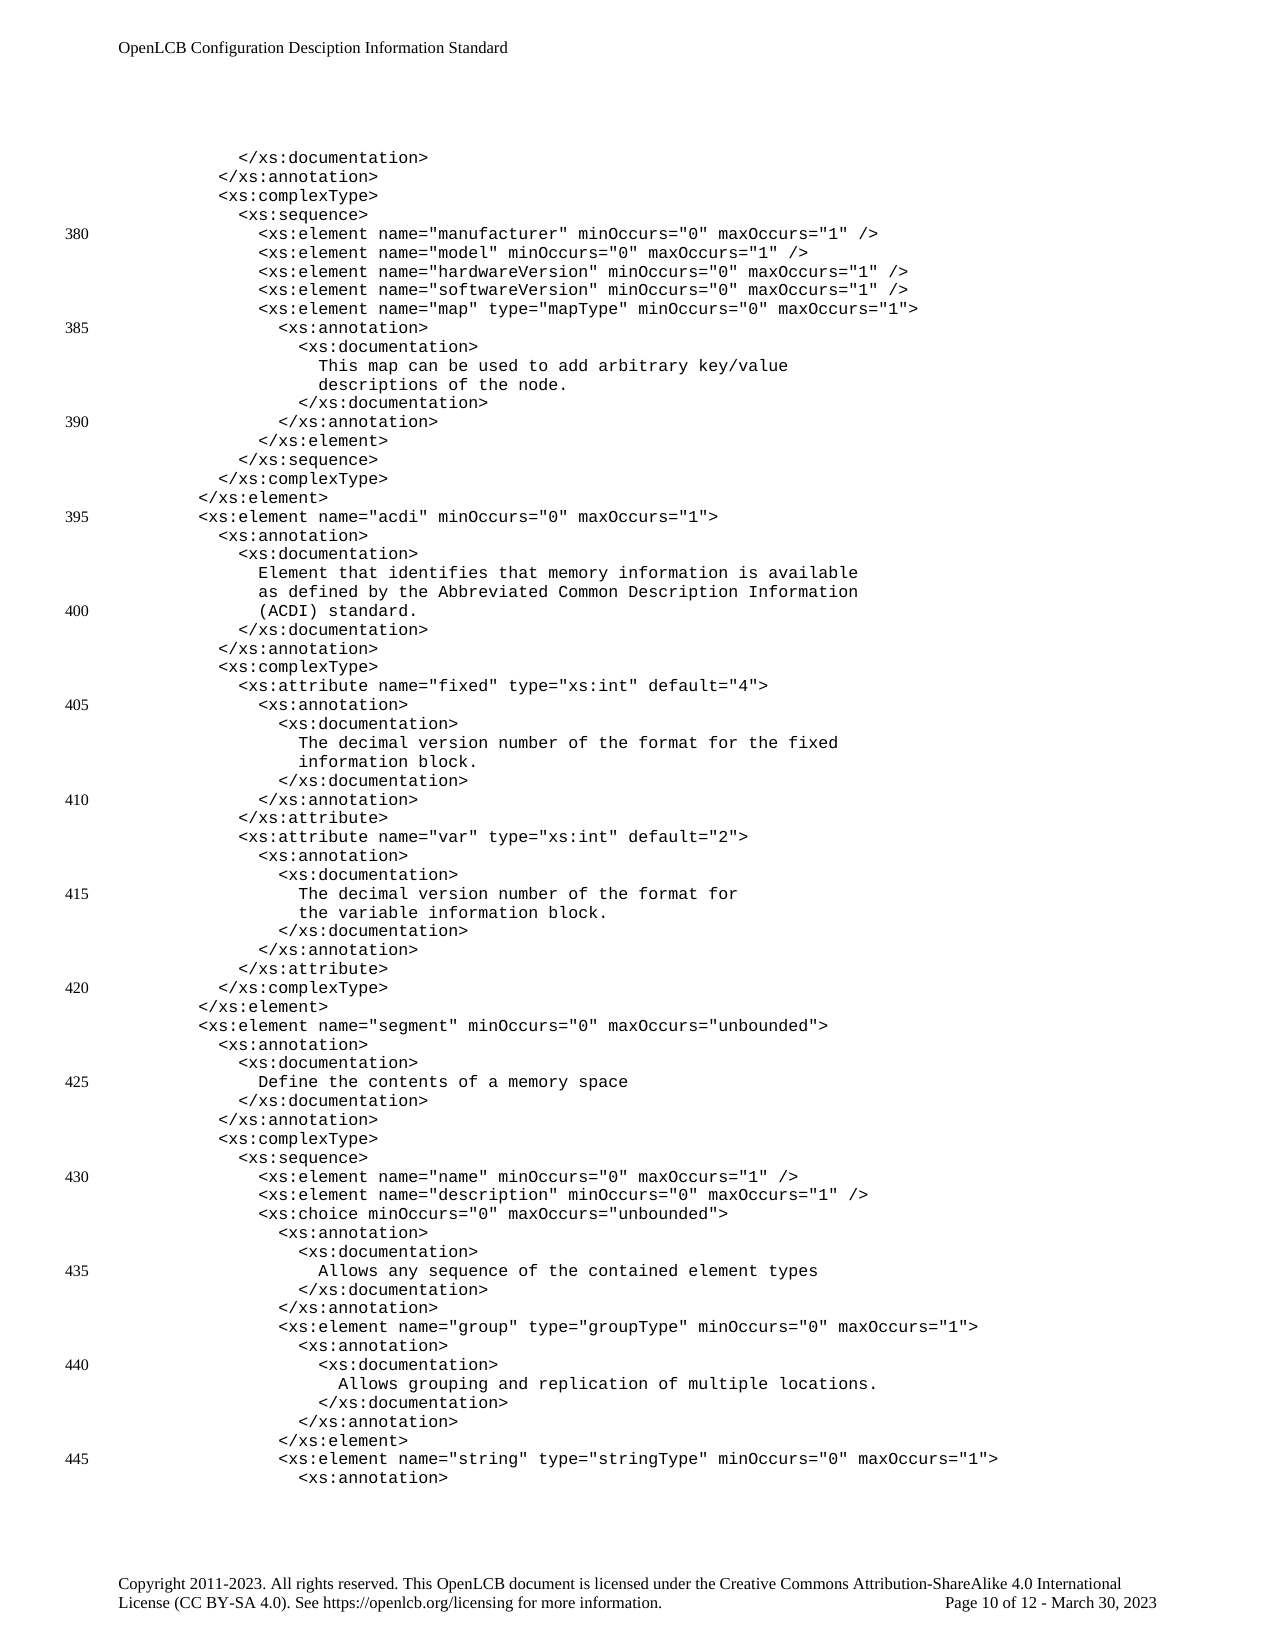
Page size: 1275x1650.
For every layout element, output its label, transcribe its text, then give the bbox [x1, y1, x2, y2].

text <xs:complexType> [118, 659, 1157, 678]
text <xs:element name="description" minOccurs="0" maxOccurs="1" /> [118, 1187, 1157, 1206]
text <xs:choice minOccurs="0" maxOccurs="unbounded"> [118, 1206, 1157, 1225]
text </xs:element> [118, 489, 1157, 508]
text </xs:annotation> [118, 1300, 1157, 1319]
text <xs:documentation> [118, 1357, 1157, 1376]
text information block. [118, 753, 1157, 772]
text </xs:documentation> [118, 772, 1157, 791]
text Allows any sequence of the contained element types [118, 1262, 1157, 1281]
text <xs:element name="hardwareVersion" minOccurs="0" maxOccurs="1" /> [118, 263, 1157, 282]
text <xs:attribute name="var" type="xs:int" default="2"> [118, 829, 1157, 848]
text (ACDI) standard. [118, 602, 1157, 621]
text The decimal version number of the format for [118, 885, 1157, 904]
text <xs:documentation> [118, 1243, 1157, 1262]
text The decimal version number of the format for the fixed [118, 734, 1157, 753]
text </xs:documentation> [118, 1093, 1157, 1112]
text <xs:documentation> [118, 1055, 1157, 1074]
text This map can be used to add arbitrary key/value [118, 357, 1157, 376]
text <xs:documentation> [118, 338, 1157, 357]
text </xs:attribute> [118, 961, 1157, 979]
text </xs:documentation> [118, 621, 1157, 640]
text </xs:annotation> [118, 414, 1157, 433]
text </xs:documentation> [118, 923, 1157, 942]
text <xs:attribute name="fixed" type="xs:int" default="4"> [118, 678, 1157, 697]
text <xs:complexType> [118, 188, 1157, 207]
text descriptions of the node. [118, 376, 1157, 395]
text </xs:annotation> [118, 640, 1157, 659]
text Define the contents of a memory space [118, 1074, 1157, 1093]
text </xs:element> [118, 433, 1157, 452]
text <xs:element name="string" type="stringType" minOccurs="0" maxOccurs="1"> [118, 1451, 1157, 1470]
text </xs:element> [118, 1432, 1157, 1451]
text </xs:documentation> [118, 1281, 1157, 1300]
text </xs:annotation> [118, 942, 1157, 961]
text as defined by the Abbreviated Common Description Information [118, 584, 1157, 602]
text </xs:annotation> [118, 169, 1157, 188]
text <xs:element name="map" type="mapType" minOccurs="0" maxOccurs="1"> [118, 301, 1157, 320]
text <xs:element name="manufacturer" minOccurs="0" maxOccurs="1" /> [118, 225, 1157, 244]
text </xs:documentation> [118, 150, 1157, 169]
text <xs:sequence> [118, 1149, 1157, 1168]
text <xs:annotation> [118, 320, 1157, 338]
text <xs:annotation> [118, 1036, 1157, 1055]
text </xs:complexType> [118, 471, 1157, 489]
text </xs:annotation> [118, 791, 1157, 810]
text </xs:complexType> [118, 979, 1157, 998]
text <xs:sequence> [118, 207, 1157, 225]
text <xs:annotation> [118, 1338, 1157, 1357]
text the variable information block. [118, 904, 1157, 923]
text <xs:element name="group" type="groupType" minOccurs="0" maxOccurs="1"> [118, 1319, 1157, 1338]
text <xs:documentation> [118, 716, 1157, 734]
text </xs:element> [118, 998, 1157, 1017]
text </xs:documentation> [118, 395, 1157, 414]
text <xs:annotation> [118, 848, 1157, 866]
text </xs:annotation> [118, 1112, 1157, 1130]
text <xs:annotation> [118, 527, 1157, 546]
text Allows grouping and replication of multiple locations. [118, 1376, 1157, 1394]
text <xs:annotation> [118, 1470, 1157, 1489]
text <xs:element name="softwareVersion" minOccurs="0" maxOccurs="1" /> [118, 282, 1157, 301]
text <xs:element name="segment" minOccurs="0" maxOccurs="unbounded"> [118, 1017, 1157, 1036]
text <xs:element name="name" minOccurs="0" maxOccurs="1" /> [118, 1168, 1157, 1187]
text </xs:sequence> [118, 452, 1157, 471]
text </xs:documentation> [118, 1394, 1157, 1413]
text <xs:element name="model" minOccurs="0" maxOccurs="1" /> [118, 244, 1157, 263]
text Element that identifies that memory information is available [118, 565, 1157, 584]
text <xs:documentation> [118, 866, 1157, 885]
text <xs:element name="acdi" minOccurs="0" maxOccurs="1"> [118, 508, 1157, 527]
text <xs:annotation> [118, 697, 1157, 716]
text <xs:complexType> [118, 1130, 1157, 1149]
text <xs:annotation> [118, 1225, 1157, 1243]
text </xs:attribute> [118, 810, 1157, 829]
text <xs:documentation> [118, 546, 1157, 565]
text </xs:annotation> [118, 1413, 1157, 1432]
